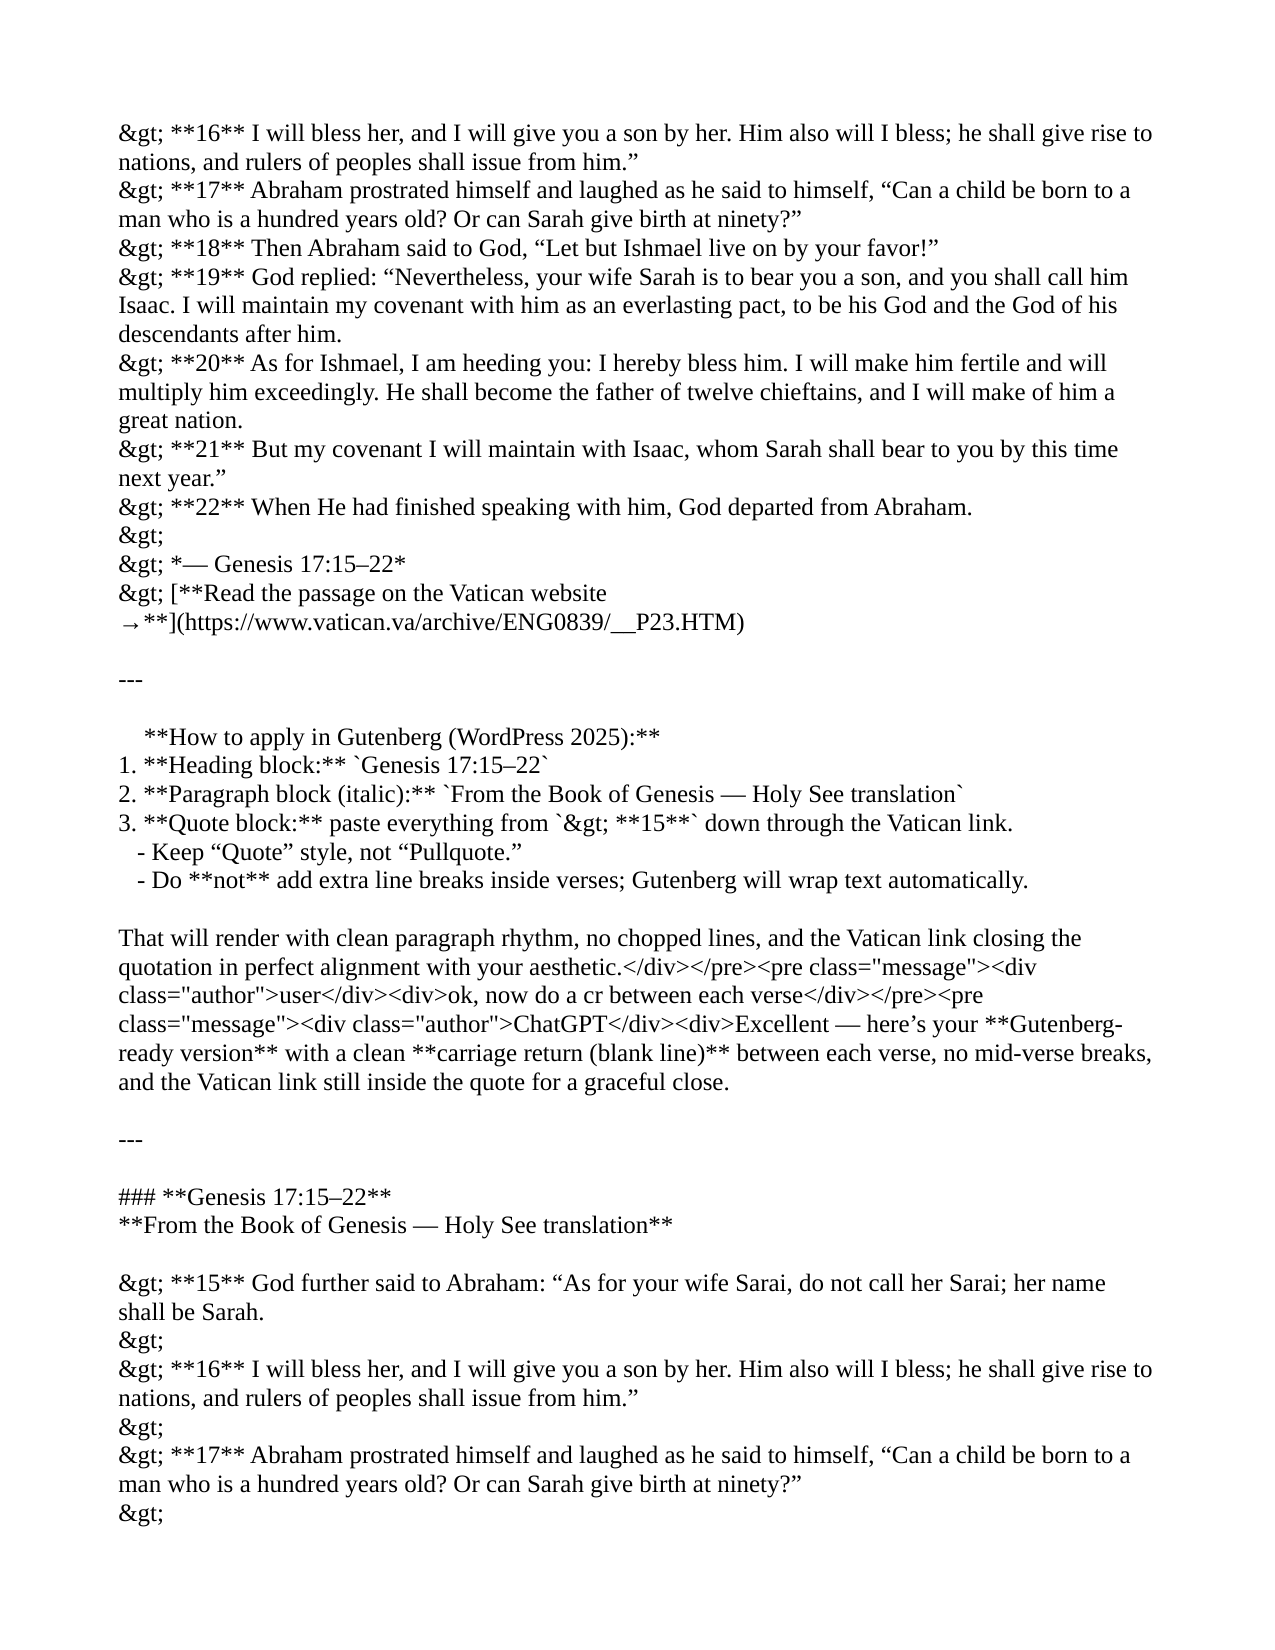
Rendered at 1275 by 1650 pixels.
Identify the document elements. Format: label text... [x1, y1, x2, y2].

text &gt; **17** Abraham prostrated himself and laughed as he said to himself, “Can a child be born to a man who is a hundred years old? Or can Sarah give birth at ninety?” [118, 1441, 1157, 1498]
text &gt; **21** But my covenant I will maintain with Isaac, whom Sarah shall bear to you by this time next year.” [118, 434, 1157, 492]
text - Keep “Quote” style, not “Pullquote.” [118, 837, 1157, 866]
text --- [118, 1124, 1157, 1153]
text --- [118, 664, 1157, 693]
text - Do **not** add extra line breaks inside verses; Gutenberg will wrap text automatically. [118, 866, 1157, 894]
text 3. **Quote block:** paste everything from `&gt; **15**` down through the Vatican link. [118, 808, 1157, 837]
text &gt; [118, 1412, 1157, 1441]
text &gt; **22** When He had finished speaking with him, God departed from Abraham. [118, 492, 1157, 521]
text 1. **Heading block:** `Genesis 17:15–22` [118, 751, 1157, 779]
text &gt; [**Read the passage on the Vatican website →**](https://www.vatican.va/archive/ENG0839/__P23.HTM) [118, 578, 1157, 636]
text &gt; **20** As for Ishmael, I am heeding you: I hereby bless him. I will make him fertile and will multiply him exceedingly. He shall become the father of twelve chieftains, and I will make of him a great nation. [118, 348, 1157, 434]
text ### **Genesis 17:15–22** [118, 1182, 1157, 1211]
text ✅ **How to apply in Gutenberg (WordPress 2025):** [118, 722, 1157, 751]
text &gt; **16** I will bless her, and I will give you a son by her. Him also will I bless; he shall give rise to nations, and rulers of peoples shall issue from him.” [118, 118, 1157, 176]
text &gt; *— Genesis 17:15–22* [118, 549, 1157, 578]
text &gt; [118, 521, 1157, 549]
text &gt; [118, 1326, 1157, 1354]
text &gt; **18** Then Abraham said to God, “Let but Ishmael live on by your favor!” [118, 233, 1157, 262]
text &gt; **17** Abraham prostrated himself and laughed as he said to himself, “Can a child be born to a man who is a hundred years old? Or can Sarah give birth at ninety?” [118, 176, 1157, 233]
text &gt; [118, 1498, 1157, 1527]
text That will render with clean paragraph rhythm, no chopped lines, and the Vatican link closing the quotation in perfect alignment with your aesthetic.</div></pre><pre class="message"><div class="author">user</div><div>ok, now do a cr between each verse</div></pre><pre class="message"><div class="author">ChatGPT</div><div>Excellent — here’s your **Gutenberg-ready version** with a clean **carriage return (blank line)** between each verse, no mid-verse breaks, and the Vatican link still inside the quote for a graceful close. [118, 923, 1157, 1096]
text &gt; **15** God further said to Abraham: “As for your wife Sarai, do not call her Sarai; her name shall be Sarah. [118, 1268, 1157, 1326]
text **From the Book of Genesis — Holy See translation** [118, 1211, 1157, 1239]
text 2. **Paragraph block (italic):** `From the Book of Genesis — Holy See translation` [118, 779, 1157, 808]
text &gt; **16** I will bless her, and I will give you a son by her. Him also will I bless; he shall give rise to nations, and rulers of peoples shall issue from him.” [118, 1354, 1157, 1412]
text &gt; **19** God replied: “Nevertheless, your wife Sarah is to bear you a son, and you shall call him Isaac. I will maintain my covenant with him as an everlasting pact, to be his God and the God of his descendants after him. [118, 262, 1157, 348]
